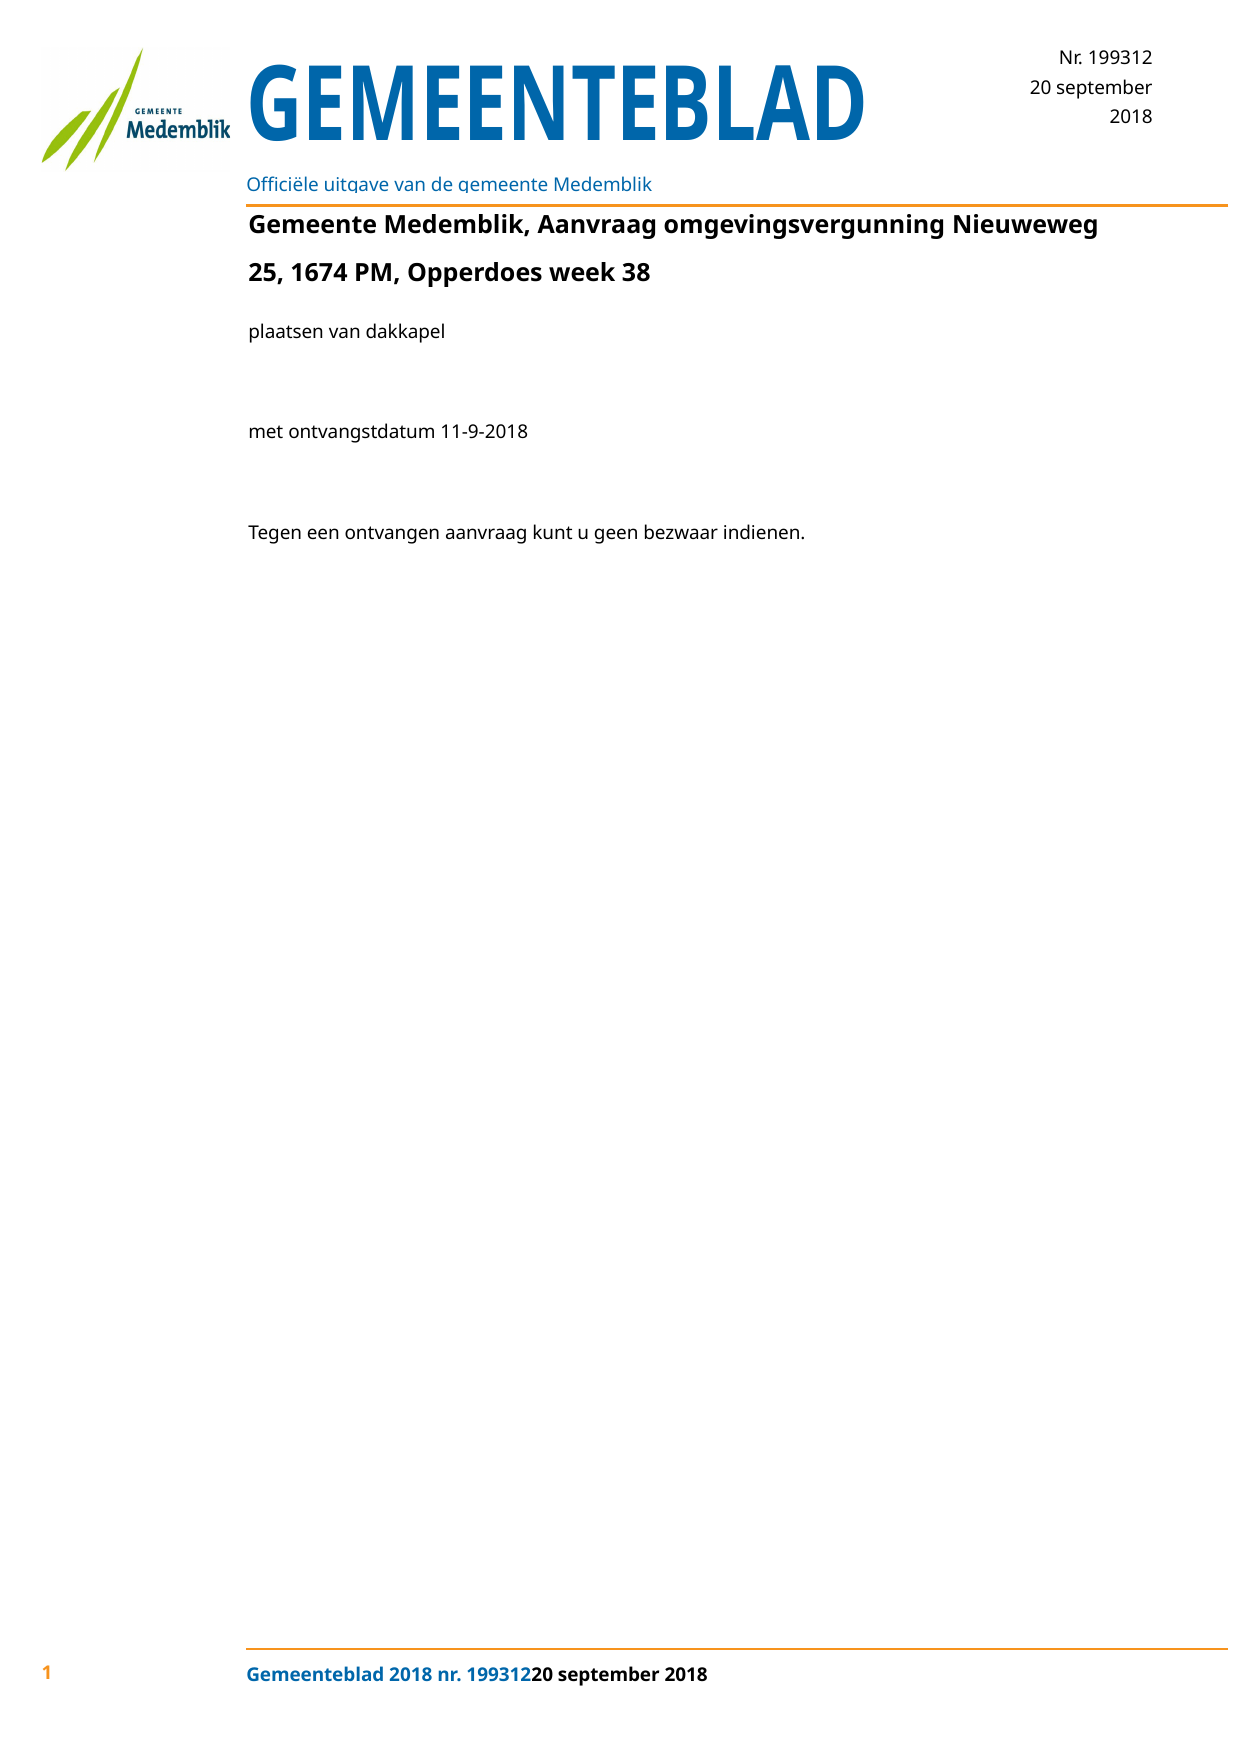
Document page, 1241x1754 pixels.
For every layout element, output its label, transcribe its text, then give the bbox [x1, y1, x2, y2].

text Gemeente Medemblik, Aanvraag omgevingsvergunning Nieuweweg 25, 1674 PM, Opperdoes week 38 [248, 207, 1152, 288]
text Tegen een ontvangen aanvraag kunt u geen bezwaar indienen. [248, 519, 1152, 545]
text plaatsen van dakkapel [248, 318, 1152, 344]
text met ontvangstdatum 11-9-2018 [248, 419, 1152, 444]
picture [41, 47, 231, 172]
